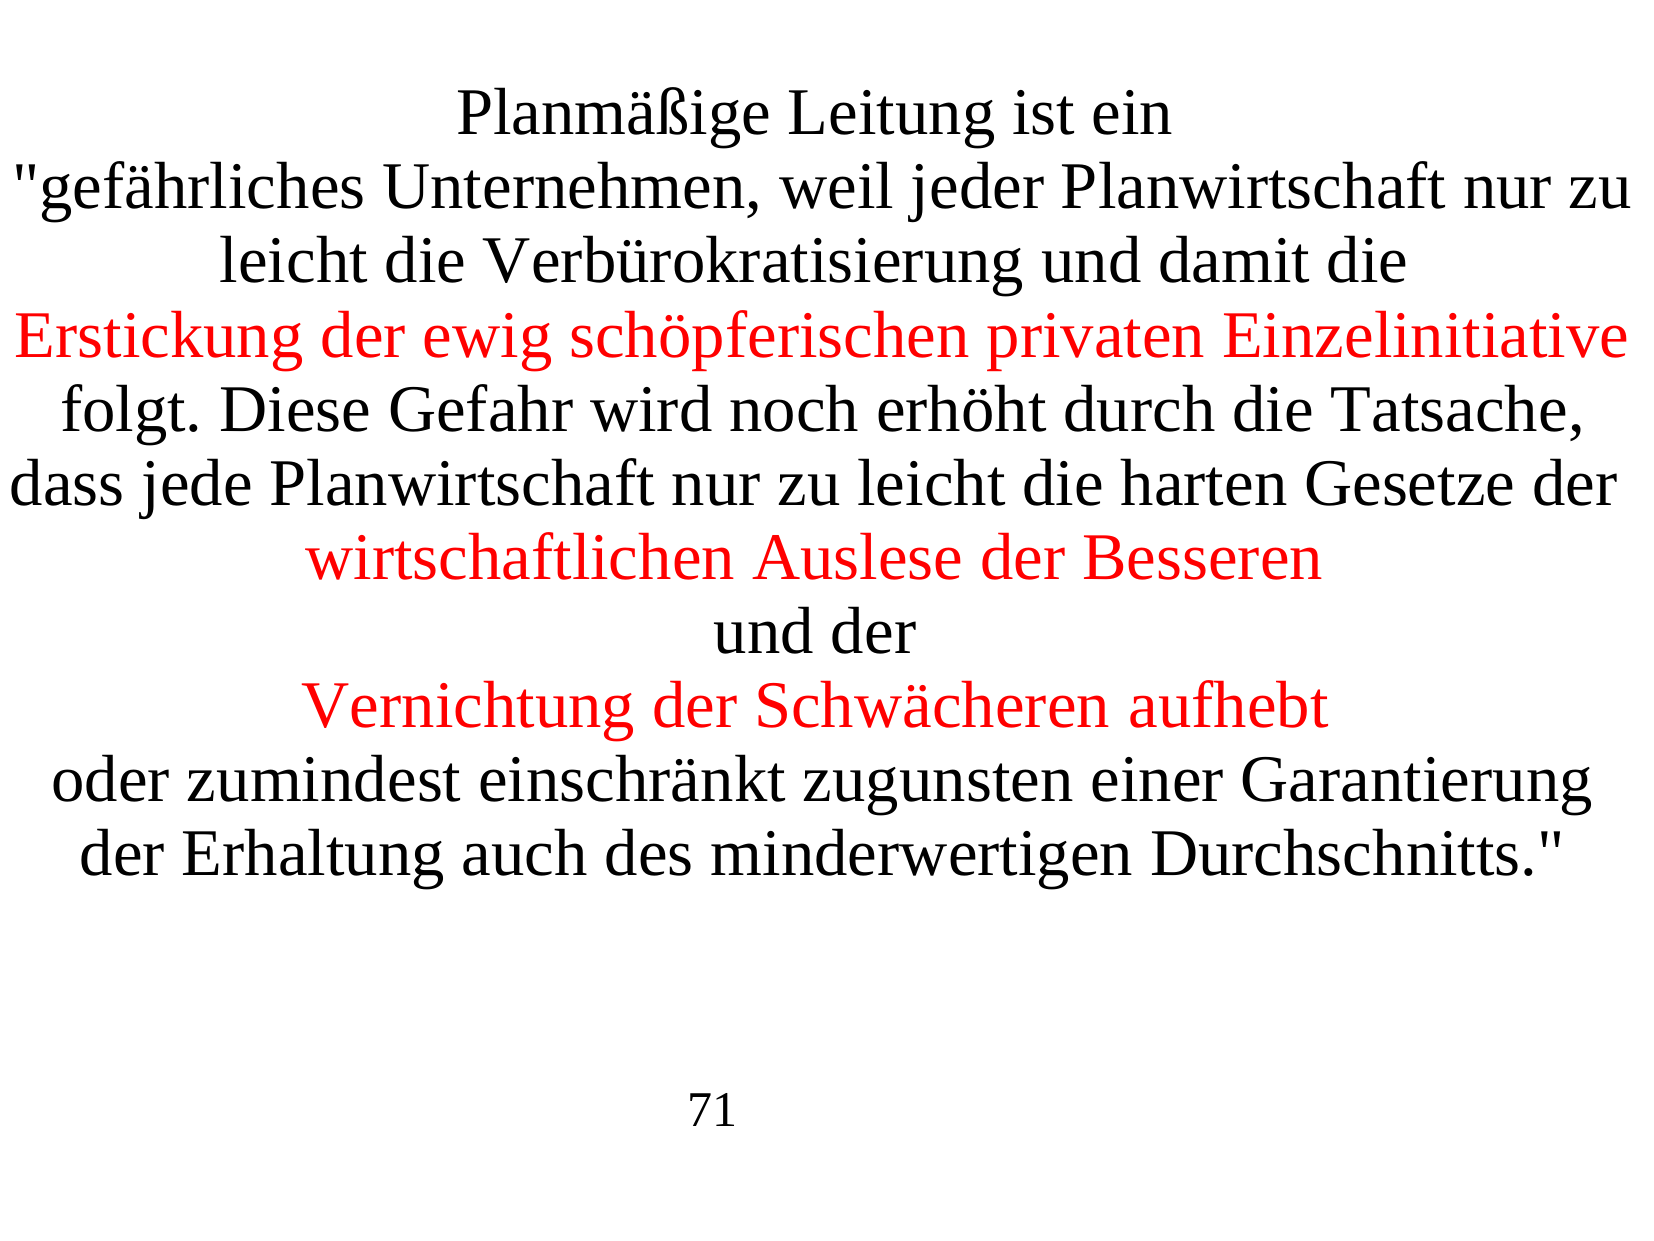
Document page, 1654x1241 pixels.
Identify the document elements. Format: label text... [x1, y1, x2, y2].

text_box Planmäßige Leitung ist ein "gefährliches Unternehmen, weil jeder Planwirtschaft nur zu leicht die Verbürokratisierung und damit die Erstickung der ewig schöpferischen privaten Einzelinitiative folgt. Diese Gefahr wird noch erhöht durch die Tatsache, dass jede Planwirtschaft nur zu leicht die harten Gesetze der wirtschaftlichen Auslese der Besseren und der Vernichtung der Schwächeren aufhebt oder zumindest einschränkt zugunsten einer Garantierung der Erhaltung auch des minderwertigen Durchschnitts." [6, 75, 1641, 1090]
text_box [687, 1081, 1040, 1143]
